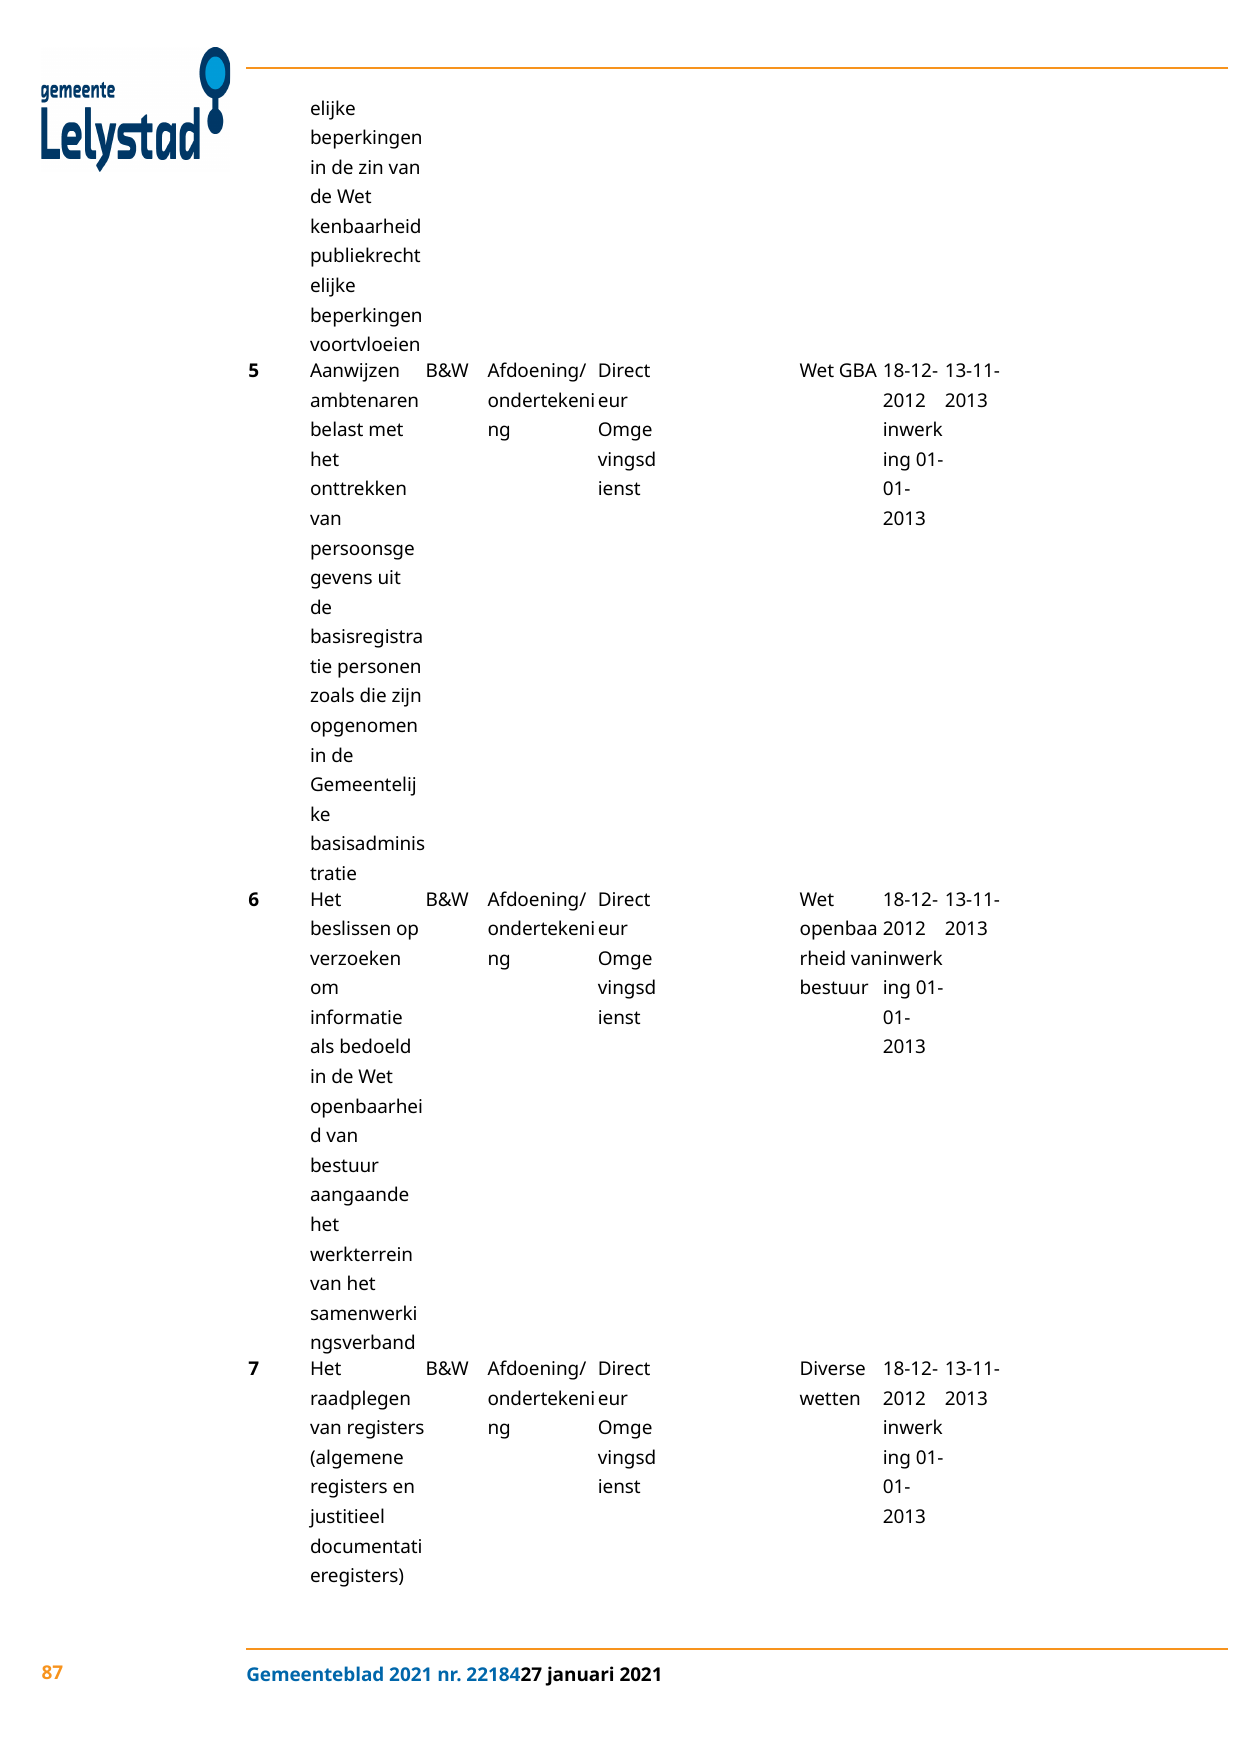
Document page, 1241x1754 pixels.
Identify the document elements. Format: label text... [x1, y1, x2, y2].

table_cell [659, 95, 729, 357]
table_cell Directeur Omgevingsdienst [598, 357, 659, 886]
table_cell 13-11-2013 [945, 886, 1006, 1355]
table_cell [1006, 886, 1152, 1355]
table_cell [659, 357, 729, 886]
table_cell Directeur Omgevingsdienst [598, 886, 659, 1355]
table_cell B&W [425, 357, 487, 886]
table_cell Afdoening/ondertekening [487, 886, 598, 1355]
table_cell 13-11-2013 [945, 357, 1006, 886]
table_cell 5 [248, 357, 310, 886]
table_cell [945, 95, 1006, 357]
table_cell [487, 95, 598, 357]
table_cell Het raadplegen van registers (algemene registers en justitieel documentatieregisters) [310, 1355, 425, 1588]
table_cell [729, 95, 799, 357]
table_cell [883, 95, 944, 357]
table_cell 7 [248, 1355, 310, 1588]
table_cell 13-11-2013 [945, 1355, 1006, 1588]
table_cell Aanwijzen ambtenaren belast met het onttrekken van persoonsgegevens uit de basisregistratie personen zoals die zijn opgenomen in de Gemeentelijke basisadministratie [310, 357, 425, 886]
table_cell [659, 1355, 729, 1588]
table_cell [799, 95, 883, 357]
table_cell Het beslissen op verzoeken om informatie als bedoeld in de Wet openbaarheid van bestuur aangaande het werkterrein van het samenwerkingsverband [310, 886, 425, 1355]
table_cell Wet openbaarheid van bestuur [799, 886, 883, 1355]
table_cell Diverse wetten [799, 1355, 883, 1588]
table_cell [729, 357, 799, 886]
picture [41, 47, 231, 172]
table_cell 18-12-2012 inwerking 01-01-2013 [883, 1355, 944, 1588]
table_cell [425, 95, 487, 357]
table_cell [1006, 1355, 1152, 1588]
table_cell [1006, 357, 1152, 886]
table_cell B&W [425, 886, 487, 1355]
table_cell [1006, 95, 1152, 357]
table_cell Directeur Omgevingsdienst [598, 1355, 659, 1588]
table_cell [248, 95, 310, 357]
table_cell Wet GBA [799, 357, 883, 886]
table_cell B&W [425, 1355, 487, 1588]
table_cell elijke beperkingen in de zin van de Wet kenbaarheid publiekrechtelijke beperkingen voortvloeien [310, 95, 425, 357]
table_cell Afdoening/ondertekening [487, 1355, 598, 1588]
table_cell 18-12-2012 inwerking 01-01-2013 [883, 886, 944, 1355]
table_cell 18-12-2012 inwerking 01-01-2013 [883, 357, 944, 886]
table_cell [598, 95, 659, 357]
table_cell Afdoening/ondertekening [487, 357, 598, 886]
table_cell [729, 1355, 799, 1588]
table_cell [659, 886, 729, 1355]
table_cell 6 [248, 886, 310, 1355]
table_cell [729, 886, 799, 1355]
